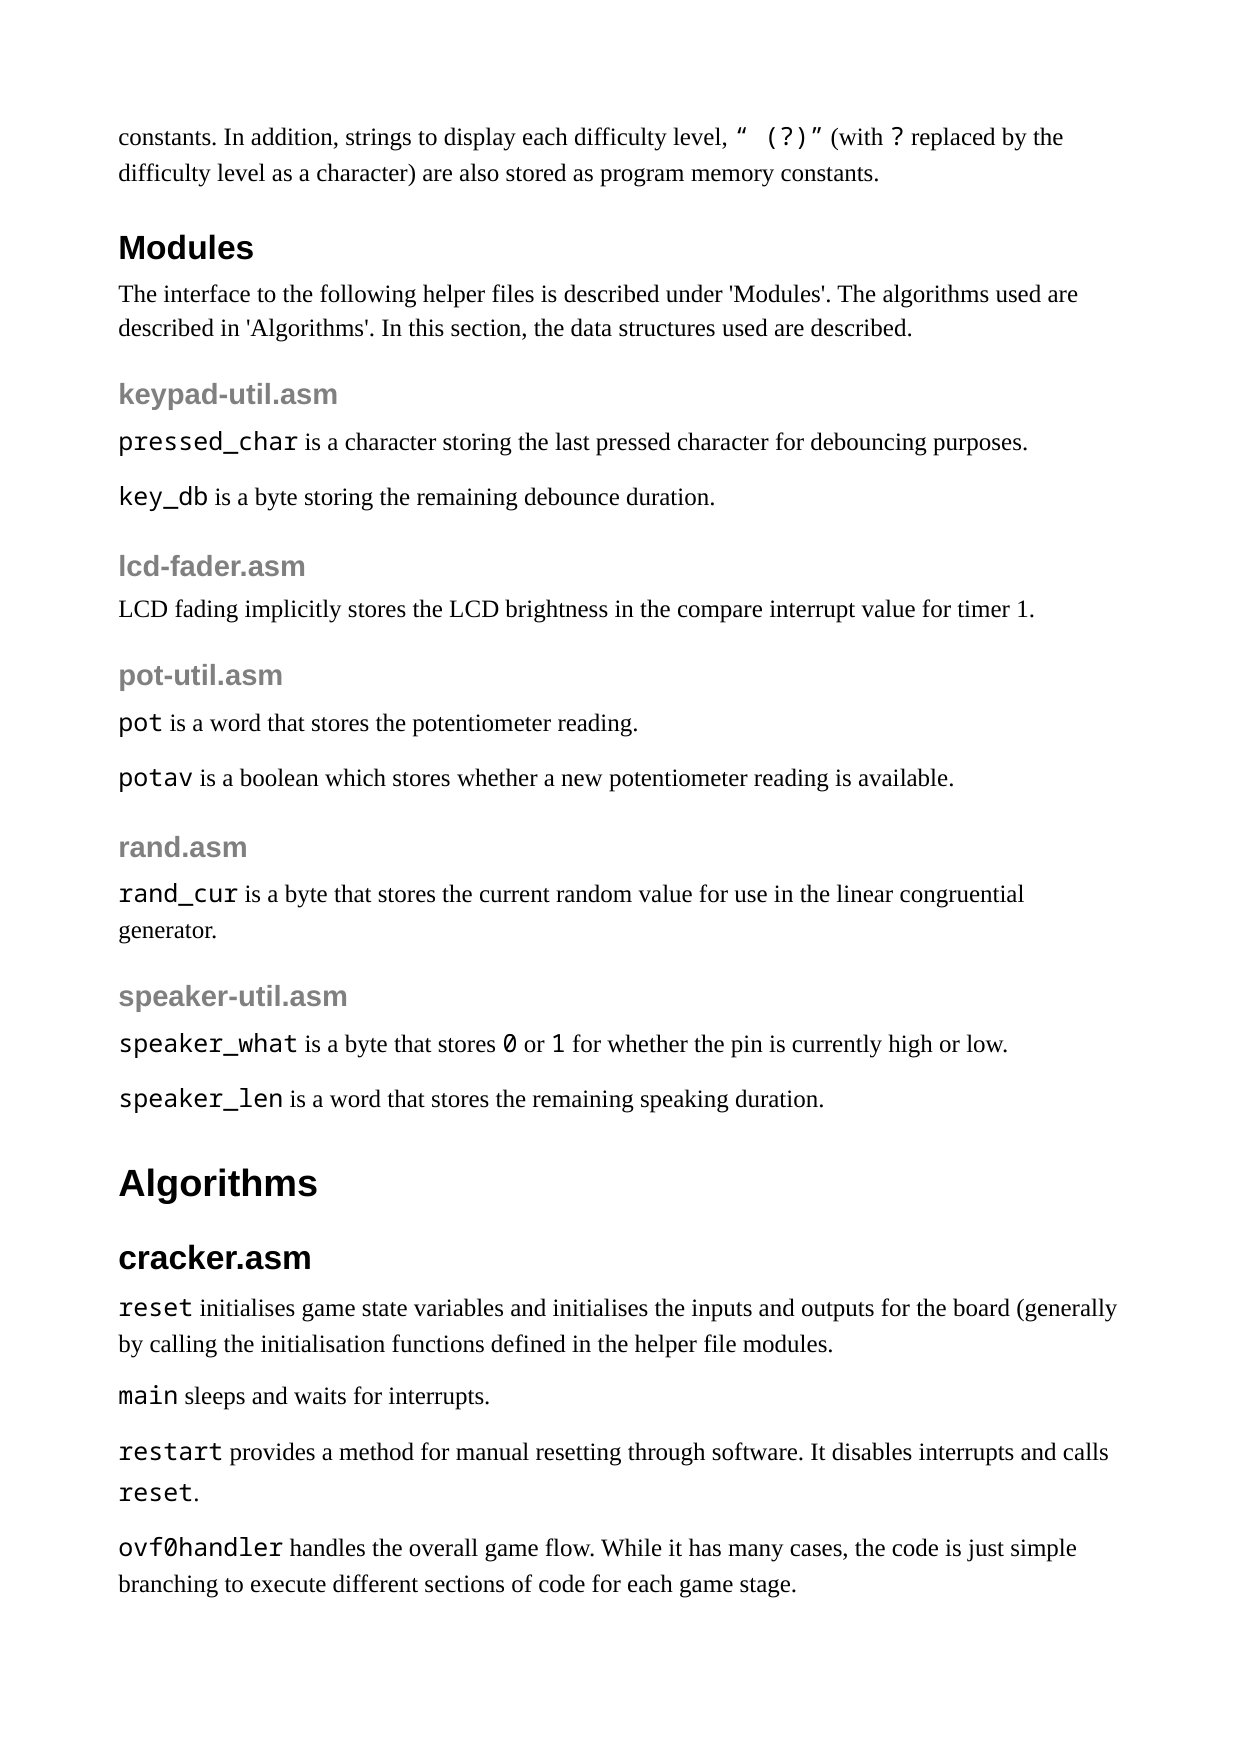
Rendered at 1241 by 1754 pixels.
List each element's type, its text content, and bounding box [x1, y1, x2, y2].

subtitle cracker.asm [118, 1238, 1122, 1277]
text speaker_what is a byte that stores 0 or 1 for whether the pin is currently high or low. [118, 1025, 1122, 1059]
text potav is a boolean which stores whether a new potentiometer reading is available. [118, 760, 1122, 794]
text speaker_len is a word that stores the remaining speaking duration. [118, 1081, 1122, 1115]
text main sleeps and waits for interrupts. [118, 1378, 1122, 1412]
text reset initialises game state variables and initialises the inputs and outputs for the board (generally by calling the initialisation functions defined in the helper file modules. [118, 1289, 1122, 1358]
subtitle Modules [118, 228, 1122, 266]
text ovf0handler handles the overall game flow. While it has many cases, the code is just simple branching to execute different sections of code for each game stage. [118, 1530, 1122, 1598]
subtitle speaker-util.asm [118, 979, 1122, 1013]
text pot is a word that stores the potentiometer reading. [118, 704, 1122, 738]
subtitle pot-util.asm [118, 658, 1122, 692]
text constants. In addition, strings to display each difficulty level, “ (?)” (with ? replaced by the difficulty level as a character) are also stored as program memory constants. [118, 118, 1122, 187]
subtitle rand.asm [118, 830, 1122, 863]
subtitle keypad-util.asm [118, 377, 1122, 411]
text restart provides a method for manual resetting through software. It disables interrupts and calls reset. [118, 1433, 1122, 1508]
text LCD fading implicitly stores the LCD brightness in the compare interrupt value for timer 1. [118, 594, 1122, 623]
subtitle lcd-fader.asm [118, 548, 1122, 582]
text pressed_char is a character storing the last pressed character for debouncing purposes. [118, 423, 1122, 457]
text The interface to the following helper files is described under 'Modules'. The algorithms used are described in 'Algorithms'. In this section, the data structures used are described. [118, 279, 1122, 342]
subtitle Algorithms [118, 1161, 1122, 1205]
text key_db is a byte storing the remaining debounce duration. [118, 478, 1122, 513]
text rand_cur is a byte that stores the current random value for use in the linear congruential generator. [118, 876, 1122, 944]
